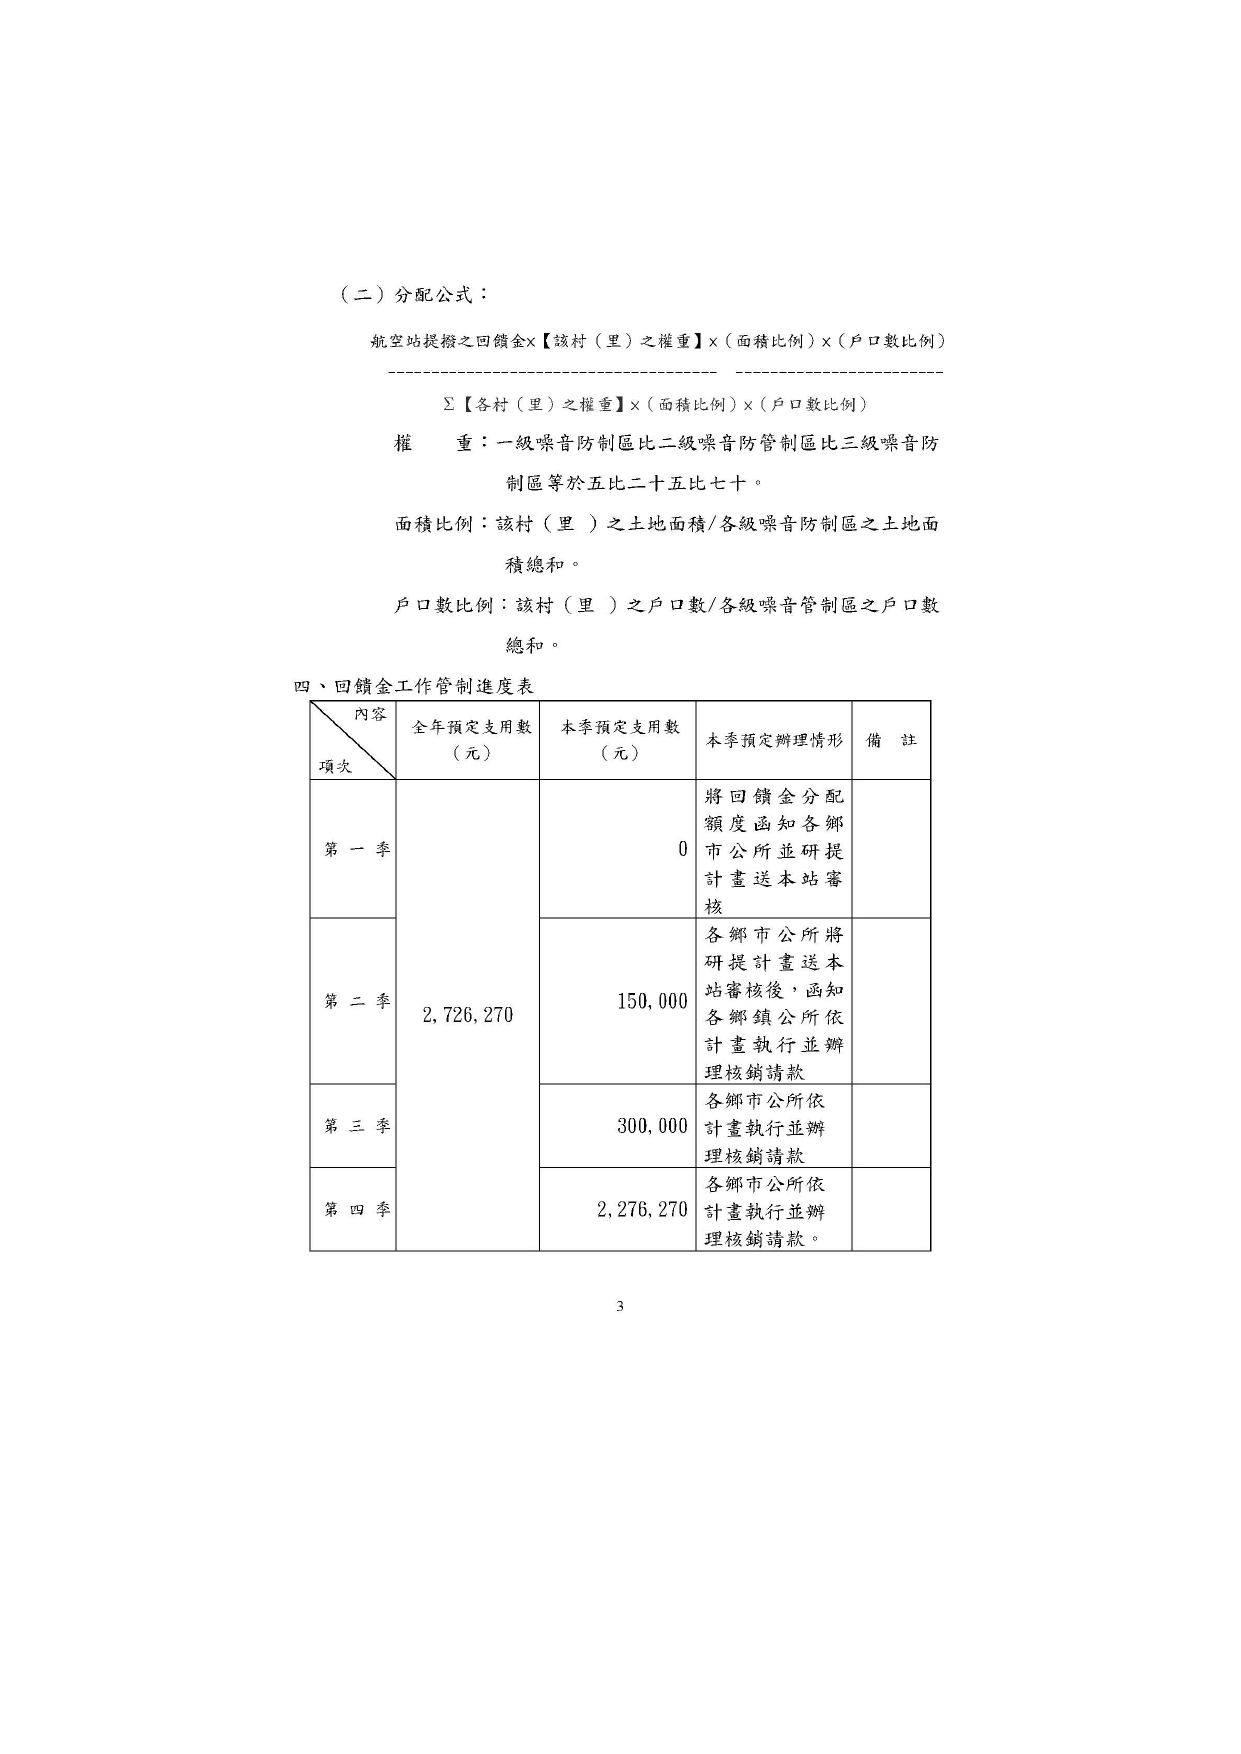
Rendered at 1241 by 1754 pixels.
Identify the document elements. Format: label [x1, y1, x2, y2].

picture [189, 166, 1051, 1386]
